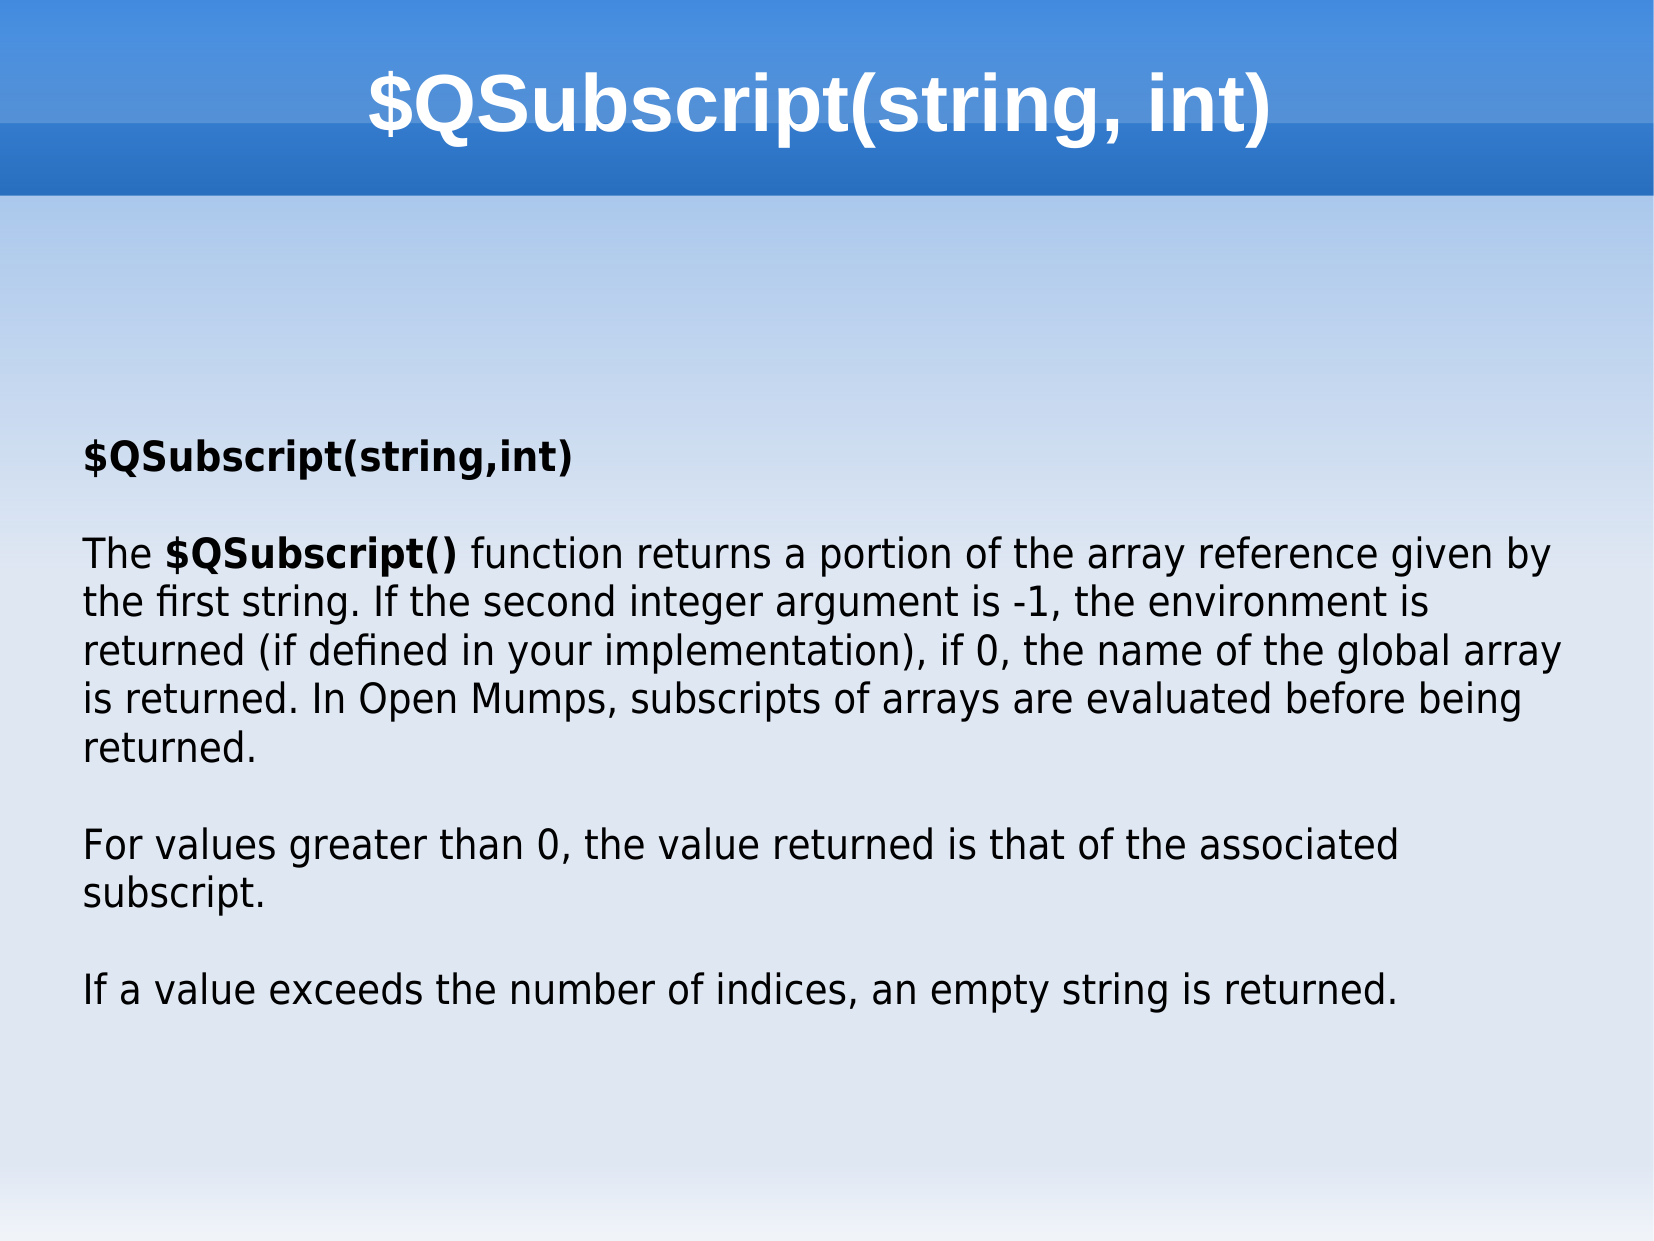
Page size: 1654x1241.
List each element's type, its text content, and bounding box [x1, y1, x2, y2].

picture [0, 0, 1654, 1241]
title $QSubscript(string, int) [76, 0, 1565, 208]
subtitle $QSubscript(string,int) The $QSubscript() function returns a portion of the array reference given by the first string. If the second integer argument is -1, the environment is returned (if defined in your implementation), if 0, the name of the global array is returned. In Open Mumps, subscripts of arrays are evaluated before being returned. For values greater than 0, the value returned is that of the associated subscript. If a value exceeds the number of indices, an empty string is returned. [82, 290, 1571, 1109]
